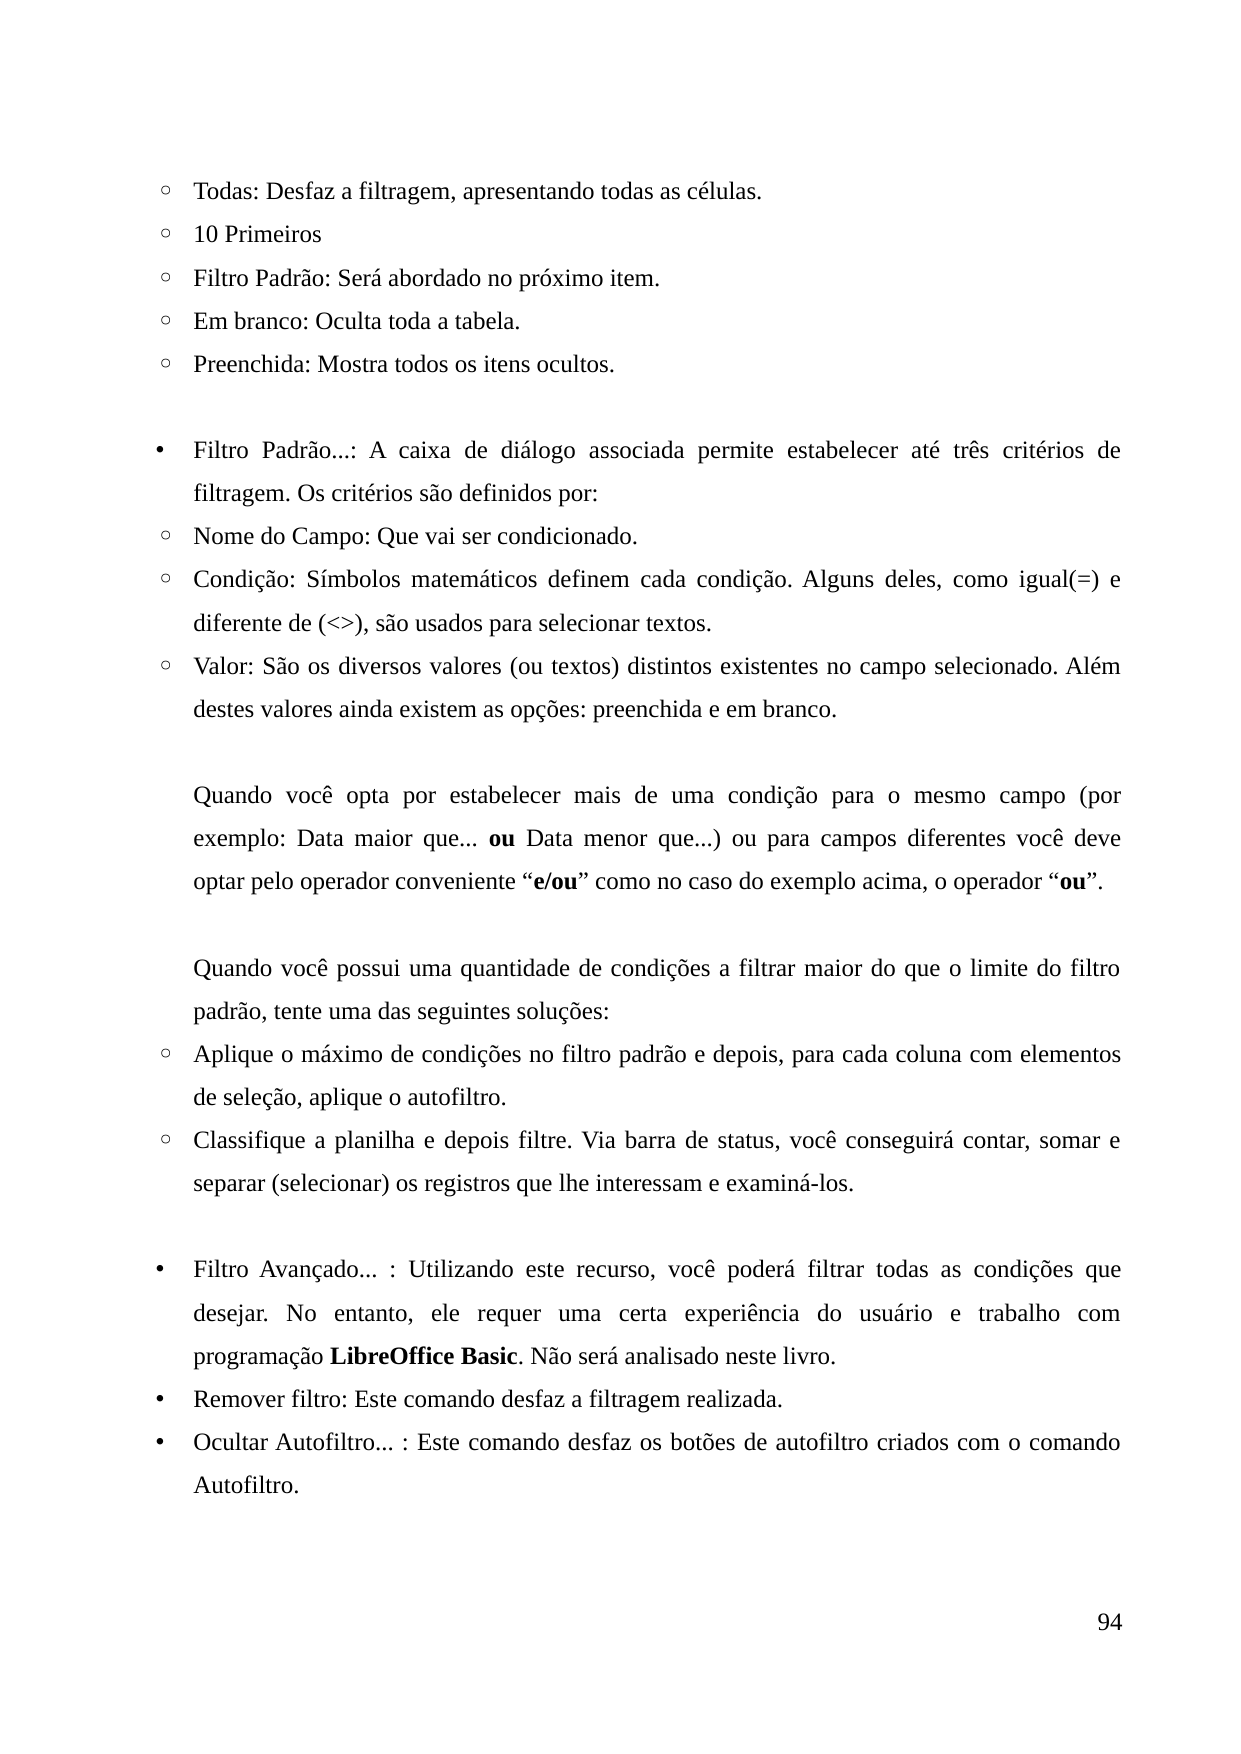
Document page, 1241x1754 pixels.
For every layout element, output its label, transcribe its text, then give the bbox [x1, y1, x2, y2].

list Em branco: Oculta toda a tabela. [156, 306, 1122, 334]
list Remover filtro: Este comando desfaz a filtragem realizada. [156, 1384, 1122, 1413]
list Filtro Padrão: Será abordado no próximo item. [156, 263, 1122, 291]
list Filtro Avançado... : Utilizando este recurso, você poderá filtrar todas as condições que desejar. No entanto, ele requer uma certa experiência do usuário e trabalho com programação LibreOffice Basic. Não será analisado neste livro. [156, 1254, 1122, 1369]
list Aplique o máximo de condições no filtro padrão e depois, para cada coluna com elementos de seleção, aplique o autofiltro. [156, 1039, 1122, 1111]
list Quando você opta por estabelecer mais de uma condição para o mesmo campo (por exemplo: Data maior que... ou Data menor que...) ou para campos diferentes você deve optar pelo operador conveniente “e/ou” como no caso do exemplo acima, o operador “ou”. [156, 780, 1122, 895]
list Quando você possui uma quantidade de condições a filtrar maior do que o limite do filtro padrão, tente uma das seguintes soluções: [156, 953, 1122, 1024]
list Condição: Símbolos matemáticos definem cada condição. Alguns deles, como igual(=) e diferente de (<>), são usados para selecionar textos. [156, 564, 1122, 636]
list Classifique a planilha e depois filtre. Via barra de status, você conseguirá contar, somar e separar (selecionar) os registros que lhe interessam e examiná-los. [156, 1125, 1122, 1197]
list Valor: São os diversos valores (ou textos) distintos existentes no campo selecionado. Além destes valores ainda existem as opções: preenchida e em branco. [156, 651, 1122, 723]
list Preenchida: Mostra todos os itens ocultos. [156, 349, 1122, 378]
list Filtro Padrão...: A caixa de diálogo associada permite estabelecer até três critérios de filtragem. Os critérios são definidos por: [156, 435, 1122, 507]
list 10 Primeiros [156, 219, 1122, 248]
list Nome do Campo: Que vai ser condicionado. [156, 521, 1122, 550]
list Ocultar Autofiltro... : Este comando desfaz os botões de autofiltro criados com o comando Autofiltro. [156, 1427, 1122, 1499]
list Todas: Desfaz a filtragem, apresentando todas as células. [156, 176, 1122, 205]
